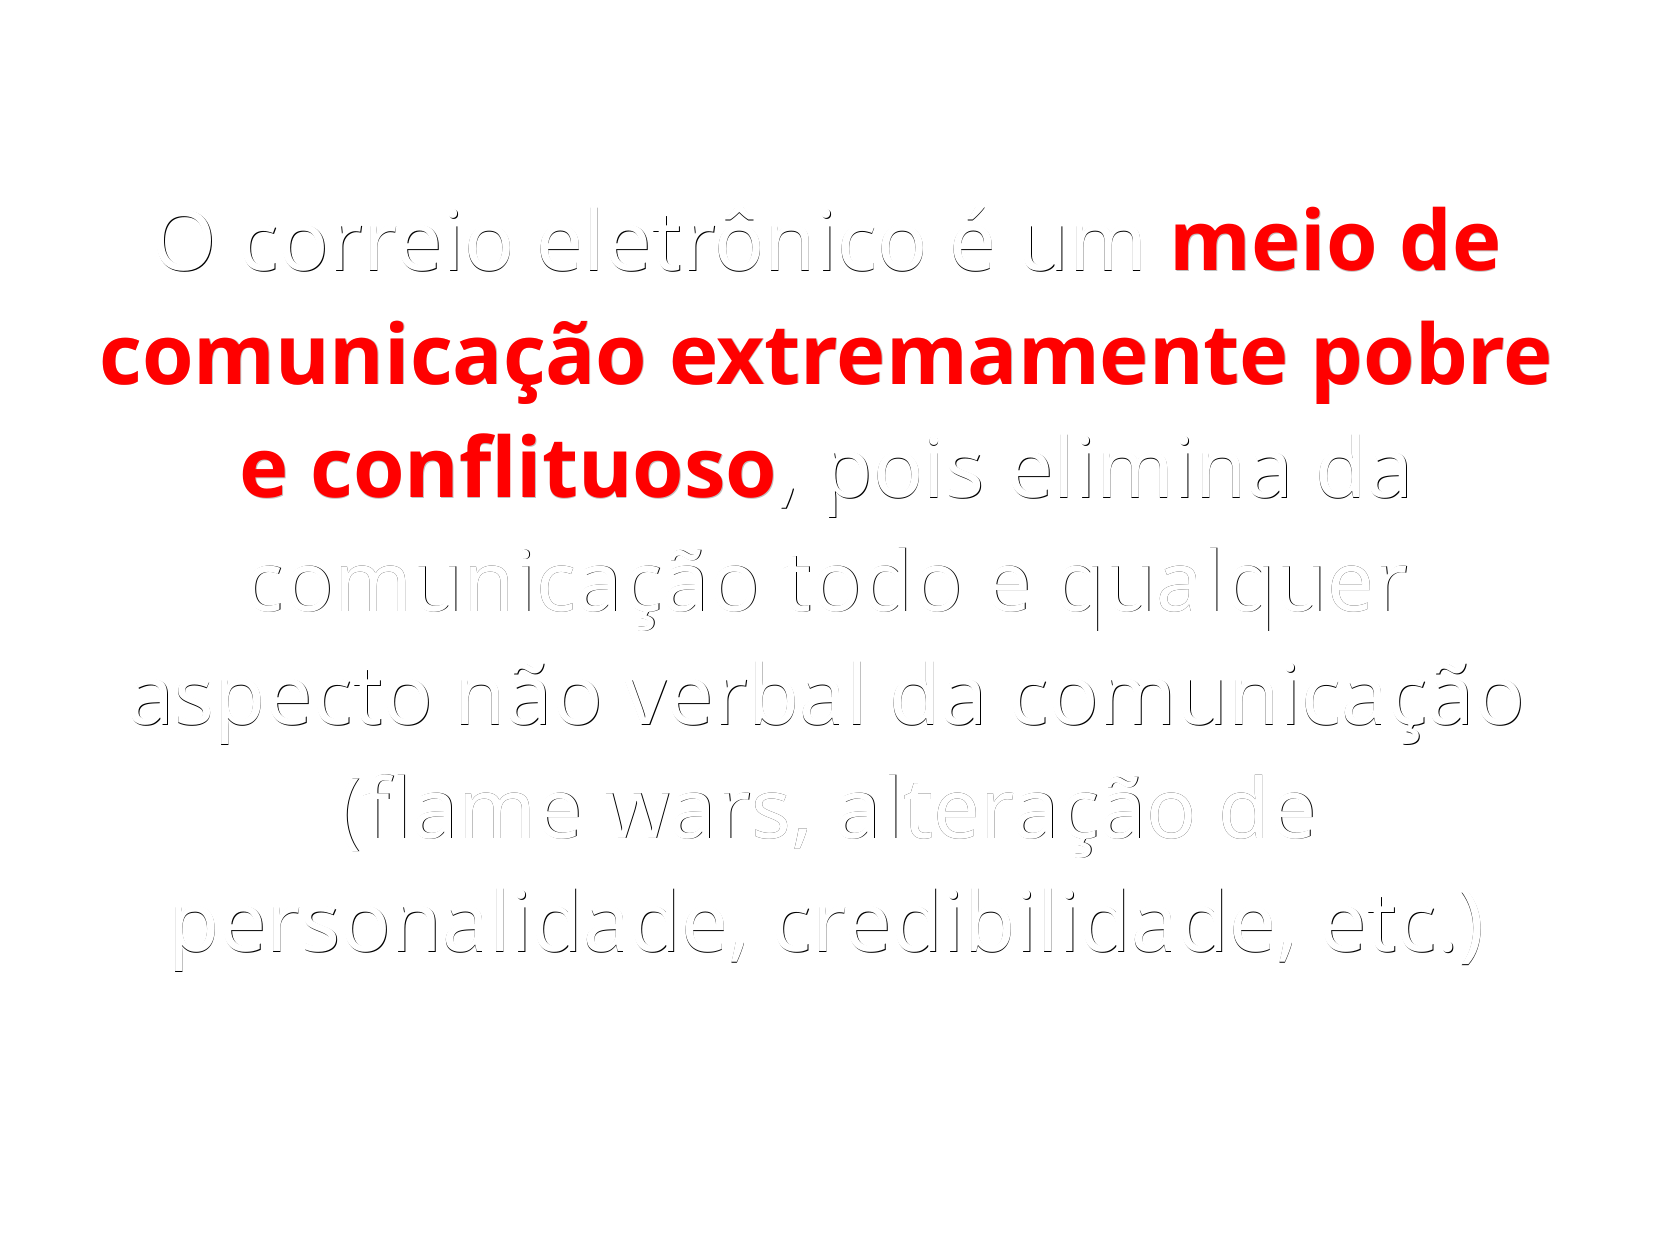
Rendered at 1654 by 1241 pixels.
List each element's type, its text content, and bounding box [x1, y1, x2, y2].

subtitle O correio eletrônico é um meio de comunicação extremamente pobre e conflituoso, pois elimina da comunicação todo e qualquer aspecto não verbal da comunicação (flame wars, alteração de personalidade, credibilidade, etc.) [82, 49, 1571, 1109]
